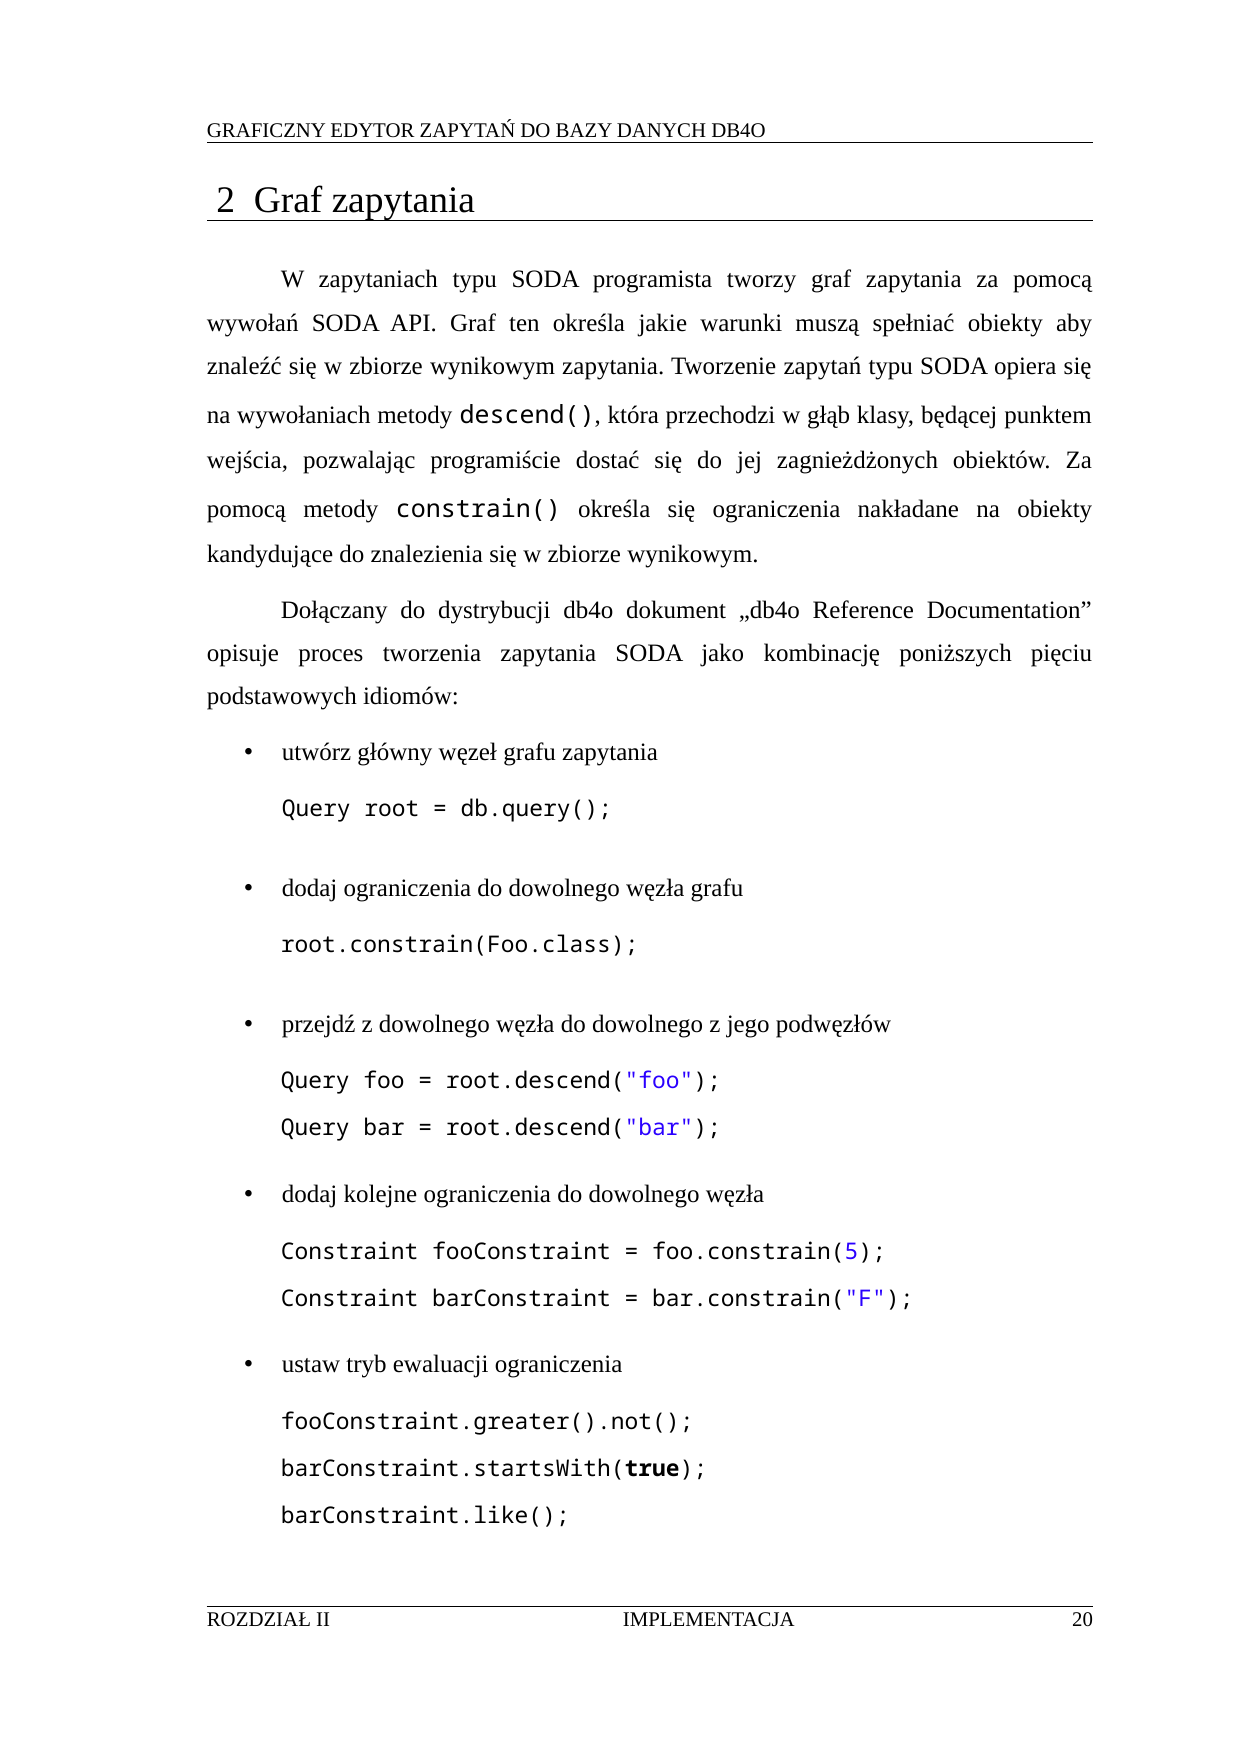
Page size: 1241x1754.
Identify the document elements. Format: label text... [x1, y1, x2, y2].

text barConstraint.like(); [207, 1499, 1093, 1530]
text W zapytaniach typu SODA programista tworzy graf zapytania za pomocą wywołań SODA API. Graf ten określa jakie warunki muszą spełniać obiekty aby znaleźć się w zbiorze wynikowym zapytania. Tworzenie zapytań typu SODA opiera się na wywołaniach metody descend(), która przechodzi w głąb klasy, będącej punktem wejścia, pozwalając programiście dostać się do jej zagnieżdżonych obiektów. Za pomocą metody constrain() określa się ograniczenia nakładane na obiekty kandydujące do znalezienia się w zbiorze wynikowym. [207, 264, 1093, 568]
list utwórz główny węzeł grafu zapytania [244, 737, 1093, 765]
text root.constrain(Foo.class); [207, 928, 1093, 959]
list Query root = db.query(); [244, 792, 1093, 823]
text barConstraint.startsWith(true); [207, 1452, 1093, 1483]
text Constraint fooConstraint = foo.constrain(5); [207, 1235, 1093, 1266]
text Dołączany do dystrybucji db4o dokument „db4o Reference Documentation” opisuje proces tworzenia zapytania SODA jako kombinację poniższych pięciu podstawowych idiomów: [207, 595, 1093, 710]
text Query foo = root.descend("foo"); [207, 1064, 1093, 1096]
list dodaj kolejne ograniczenia do dowolnego węzła [244, 1179, 1093, 1208]
list ustaw tryb ewaluacji ograniczenia [244, 1349, 1093, 1378]
text fooConstraint.greater().not(); [207, 1405, 1093, 1436]
list przejdź z dowolnego węzła do dowolnego z jego podwęzłów [244, 1009, 1093, 1037]
text Constraint barConstraint = bar.constrain("F"); [207, 1282, 1093, 1313]
subtitle Graf zapytania [207, 177, 1093, 220]
list dodaj ograniczenia do dowolnego węzła grafu [244, 873, 1093, 901]
text Query bar = root.descend("bar"); [207, 1111, 1093, 1142]
